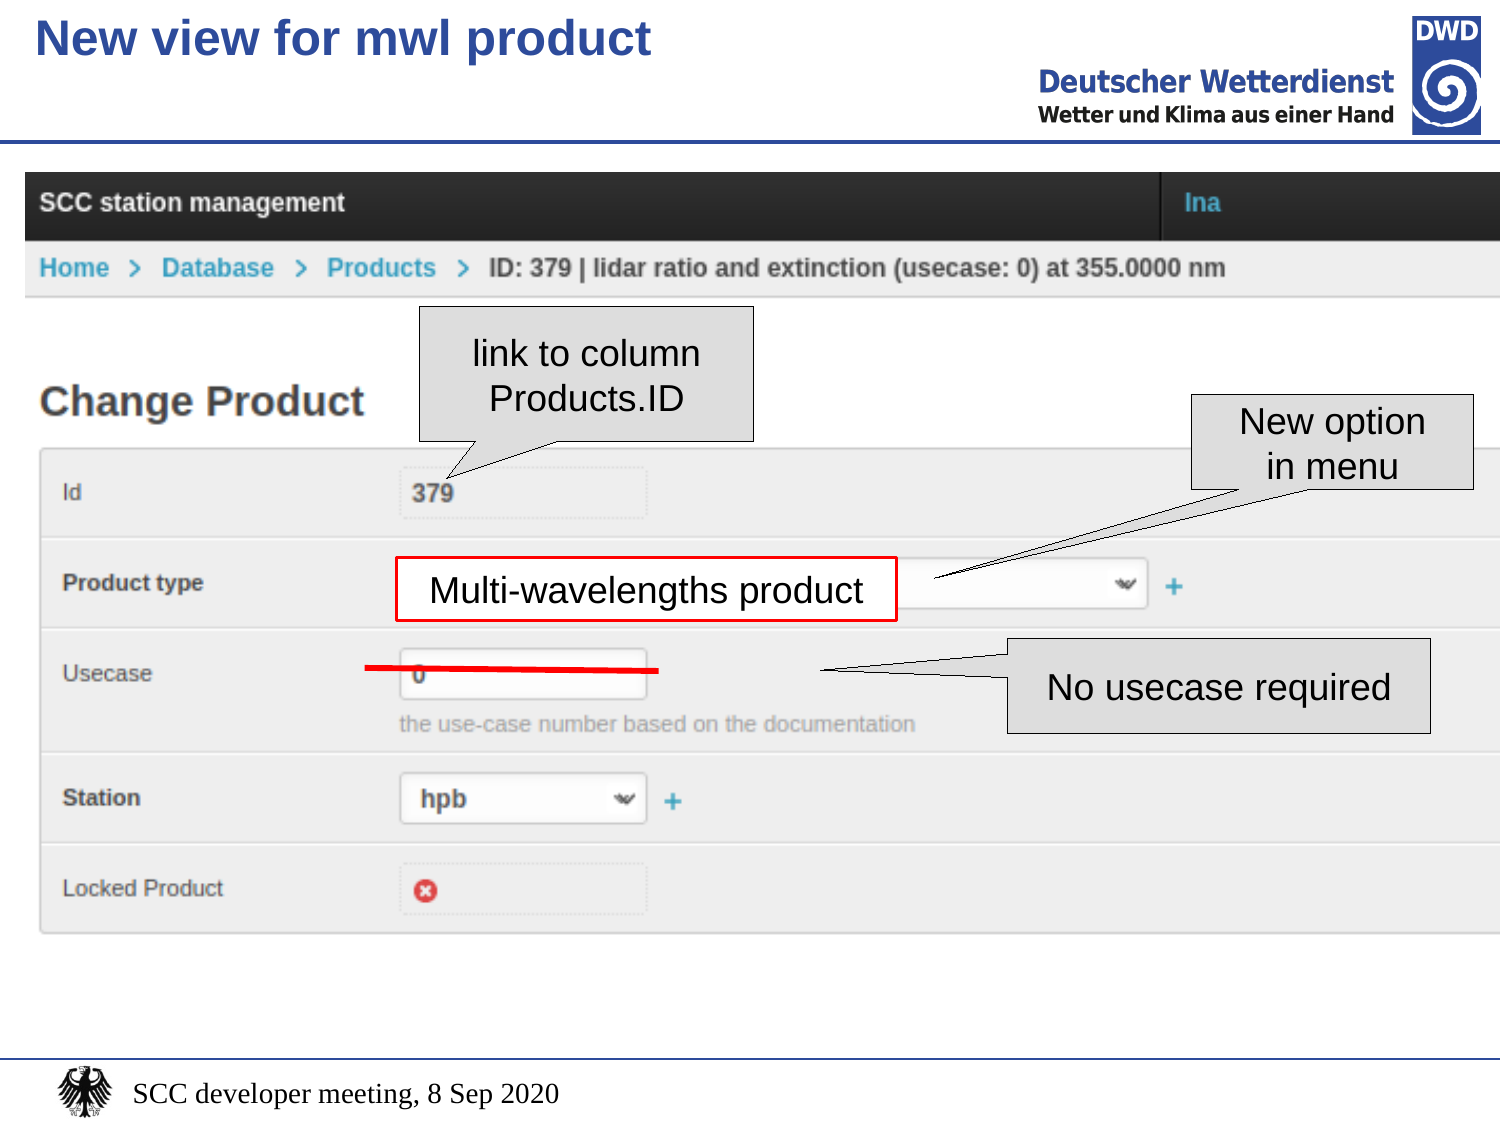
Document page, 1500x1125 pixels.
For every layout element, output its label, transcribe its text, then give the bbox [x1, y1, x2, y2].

text_box New option in menu [934, 394, 1474, 579]
text_box link to column Products.ID [419, 306, 754, 479]
picture [1038, 16, 1481, 135]
text_box New view for mwl product [20, 0, 988, 74]
picture [55, 1064, 114, 1119]
picture [25, 172, 1500, 941]
text_box No usecase required [820, 638, 1431, 734]
text_box Multi-wavelengths product [396, 557, 897, 621]
